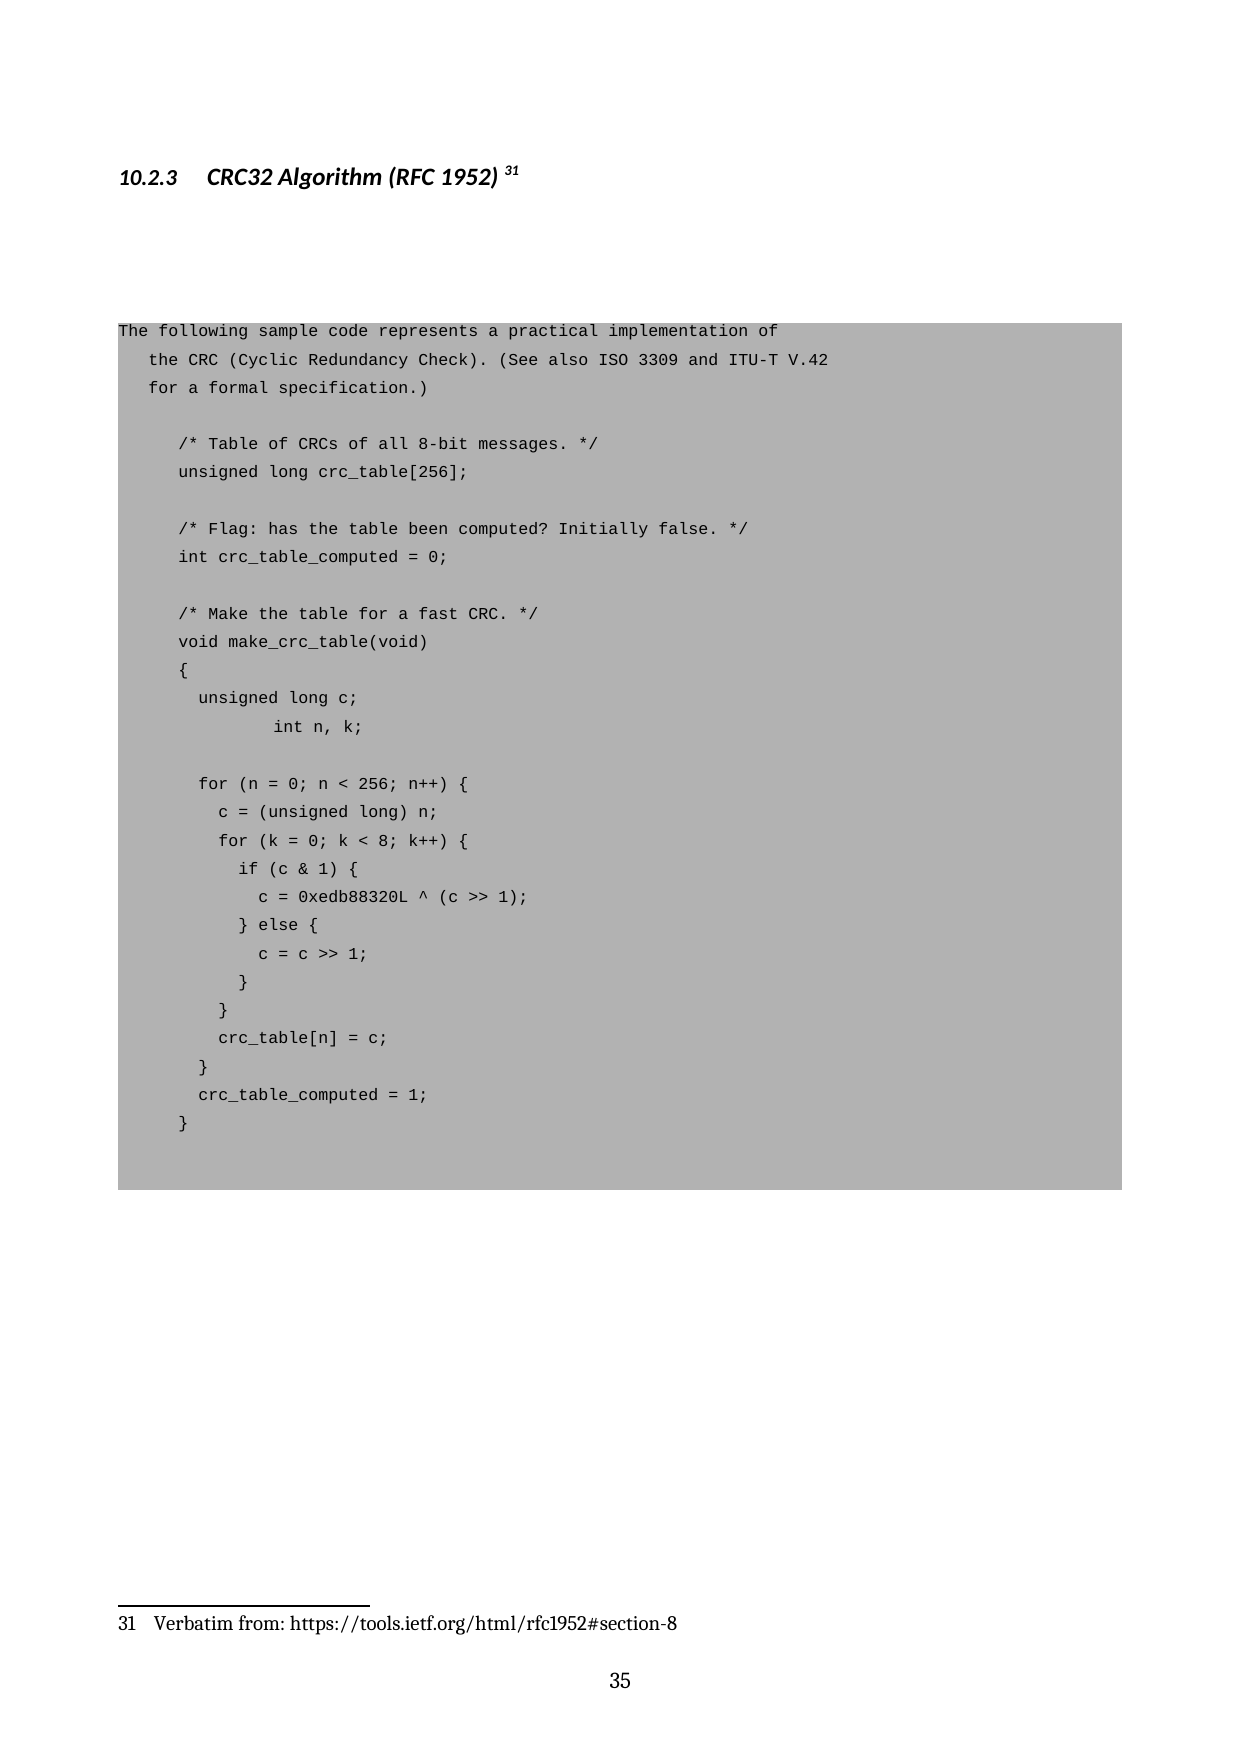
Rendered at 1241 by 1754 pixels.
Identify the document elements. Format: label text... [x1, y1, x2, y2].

text void make_crc_table(void) [118, 633, 1122, 652]
text /* Flag: has the table been computed? Initially false. */ [118, 521, 1122, 539]
subtitle CRC32 Algorithm (RFC 1952) [118, 161, 1122, 191]
text { [118, 662, 1122, 681]
text int crc_table_computed = 0; [118, 549, 1122, 568]
text /* Table of CRCs of all 8-bit messages. */ [118, 436, 1122, 455]
text The following sample code represents a practical implementation of [118, 323, 1122, 342]
text } [118, 1058, 1122, 1077]
text } else { [118, 917, 1122, 936]
text } [118, 1114, 1122, 1133]
text /* Make the table for a fast CRC. */ [118, 605, 1122, 624]
text for (k = 0; k < 8; k++) { [118, 832, 1122, 851]
text the CRC (Cyclic Redundancy Check). (See also ISO 3309 and ITU-T V.42 [118, 351, 1122, 370]
text } [118, 973, 1122, 992]
text unsigned long crc_table[256]; [118, 464, 1122, 483]
text unsigned long c; int n, k; [118, 690, 1122, 737]
text crc_table_computed = 1; [118, 1086, 1122, 1105]
text crc_table[n] = c; [118, 1030, 1122, 1049]
text if (c & 1) { [118, 861, 1122, 879]
text c = c >> 1; [118, 945, 1122, 964]
list Verbatim from: https://tools.ietf.org/html/rfc1952#section-8 [118, 1612, 1122, 1636]
text c = 0xedb88320L ^ (c >> 1); [118, 889, 1122, 908]
text for a formal specification.) [118, 379, 1122, 398]
text c = (unsigned long) n; [118, 804, 1122, 823]
text for (n = 0; n < 256; n++) { [118, 776, 1122, 795]
text } [118, 1002, 1122, 1021]
